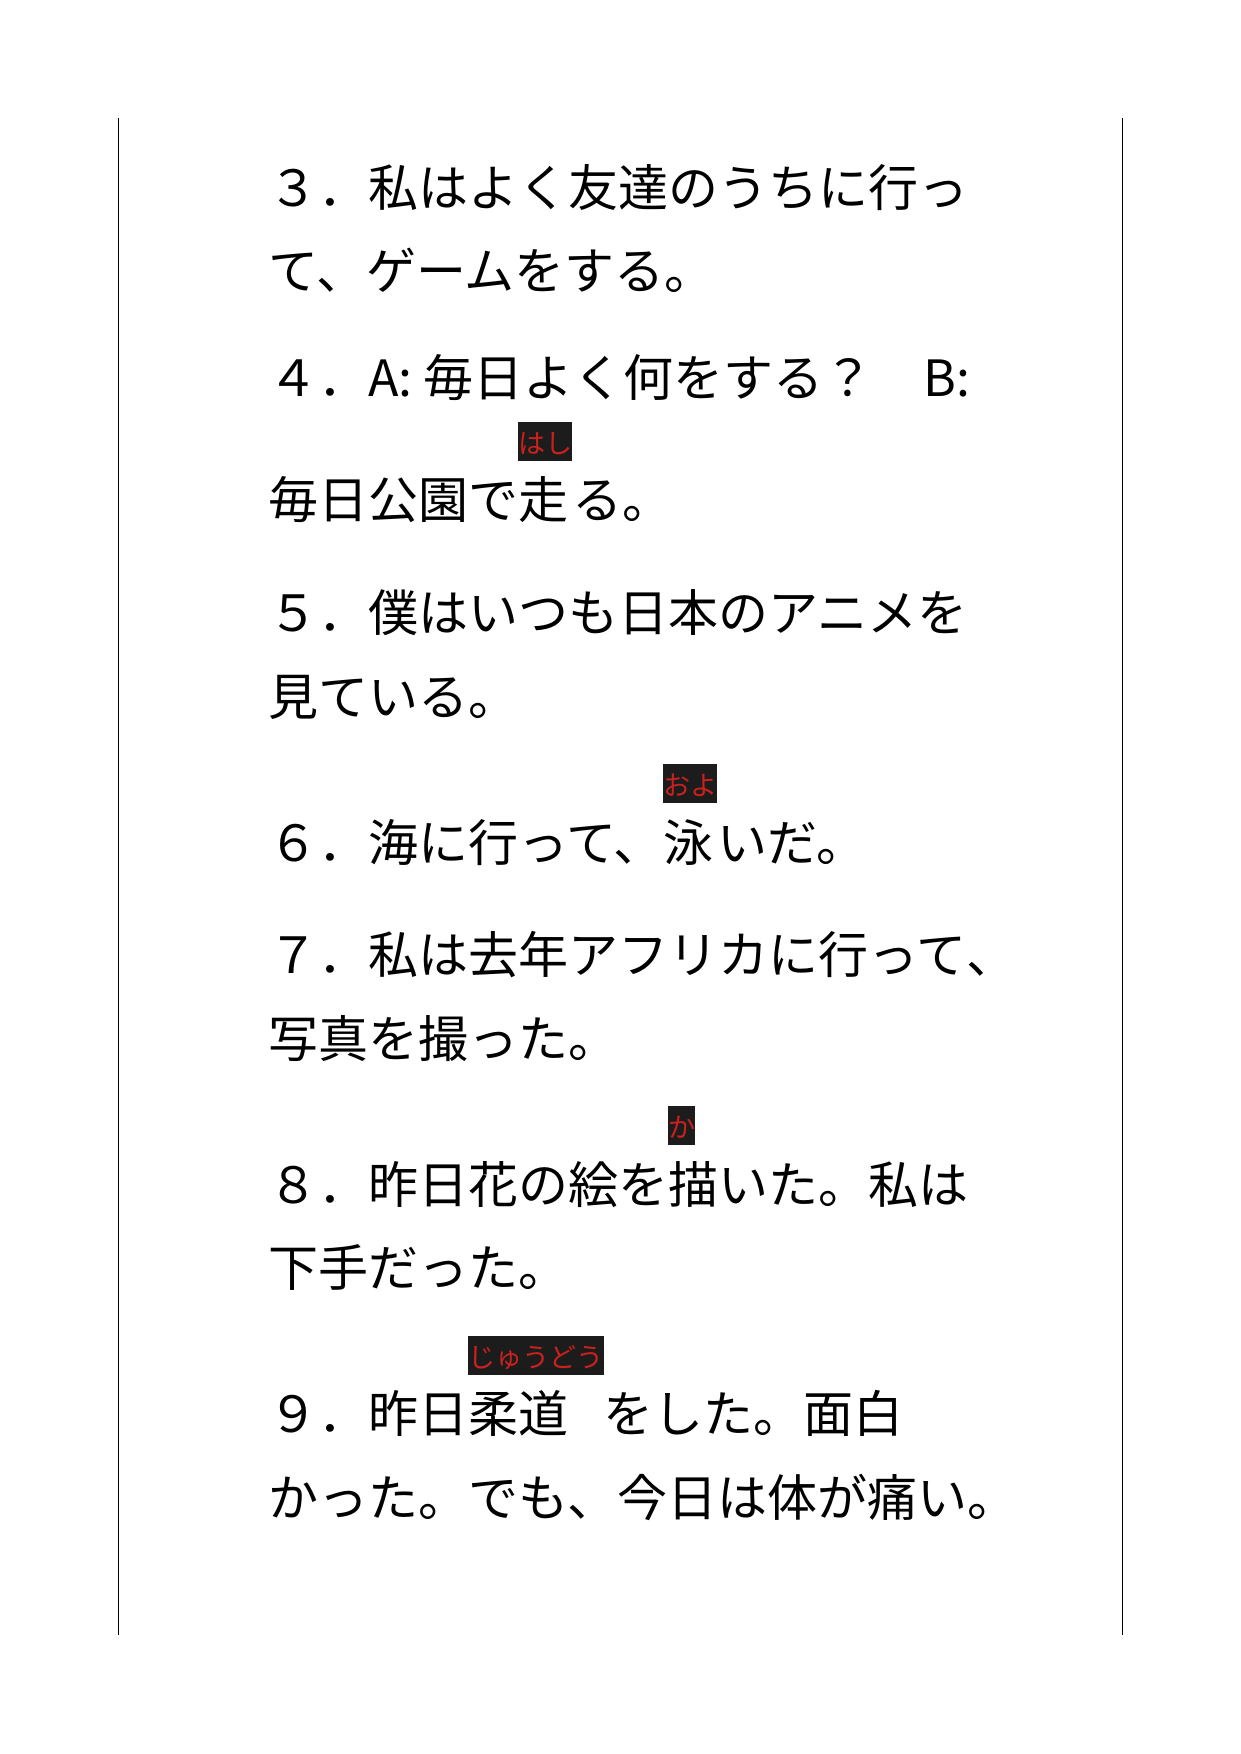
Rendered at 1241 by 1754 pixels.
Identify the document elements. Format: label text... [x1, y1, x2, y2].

text ７．私は去年アフリカに行って、写真を撮った。 [268, 916, 972, 1072]
text ９．昨日柔道じゅうどうをした。面白かった。でも、今日は体が痛い。 [268, 1336, 972, 1531]
text ４．A: 毎日よく何をする？ B: 毎日公園で走はしる。 [268, 338, 972, 533]
text ５．僕はいつも日本のアニメを見ている。 [268, 574, 972, 729]
text ３．私はよく友達のうちに行って、ゲームをする。 [268, 148, 972, 304]
text ６．海に行って、泳およいだ。 [268, 764, 972, 876]
text ８．昨日花の絵を描かいた。私は下手だった。 [268, 1106, 972, 1301]
